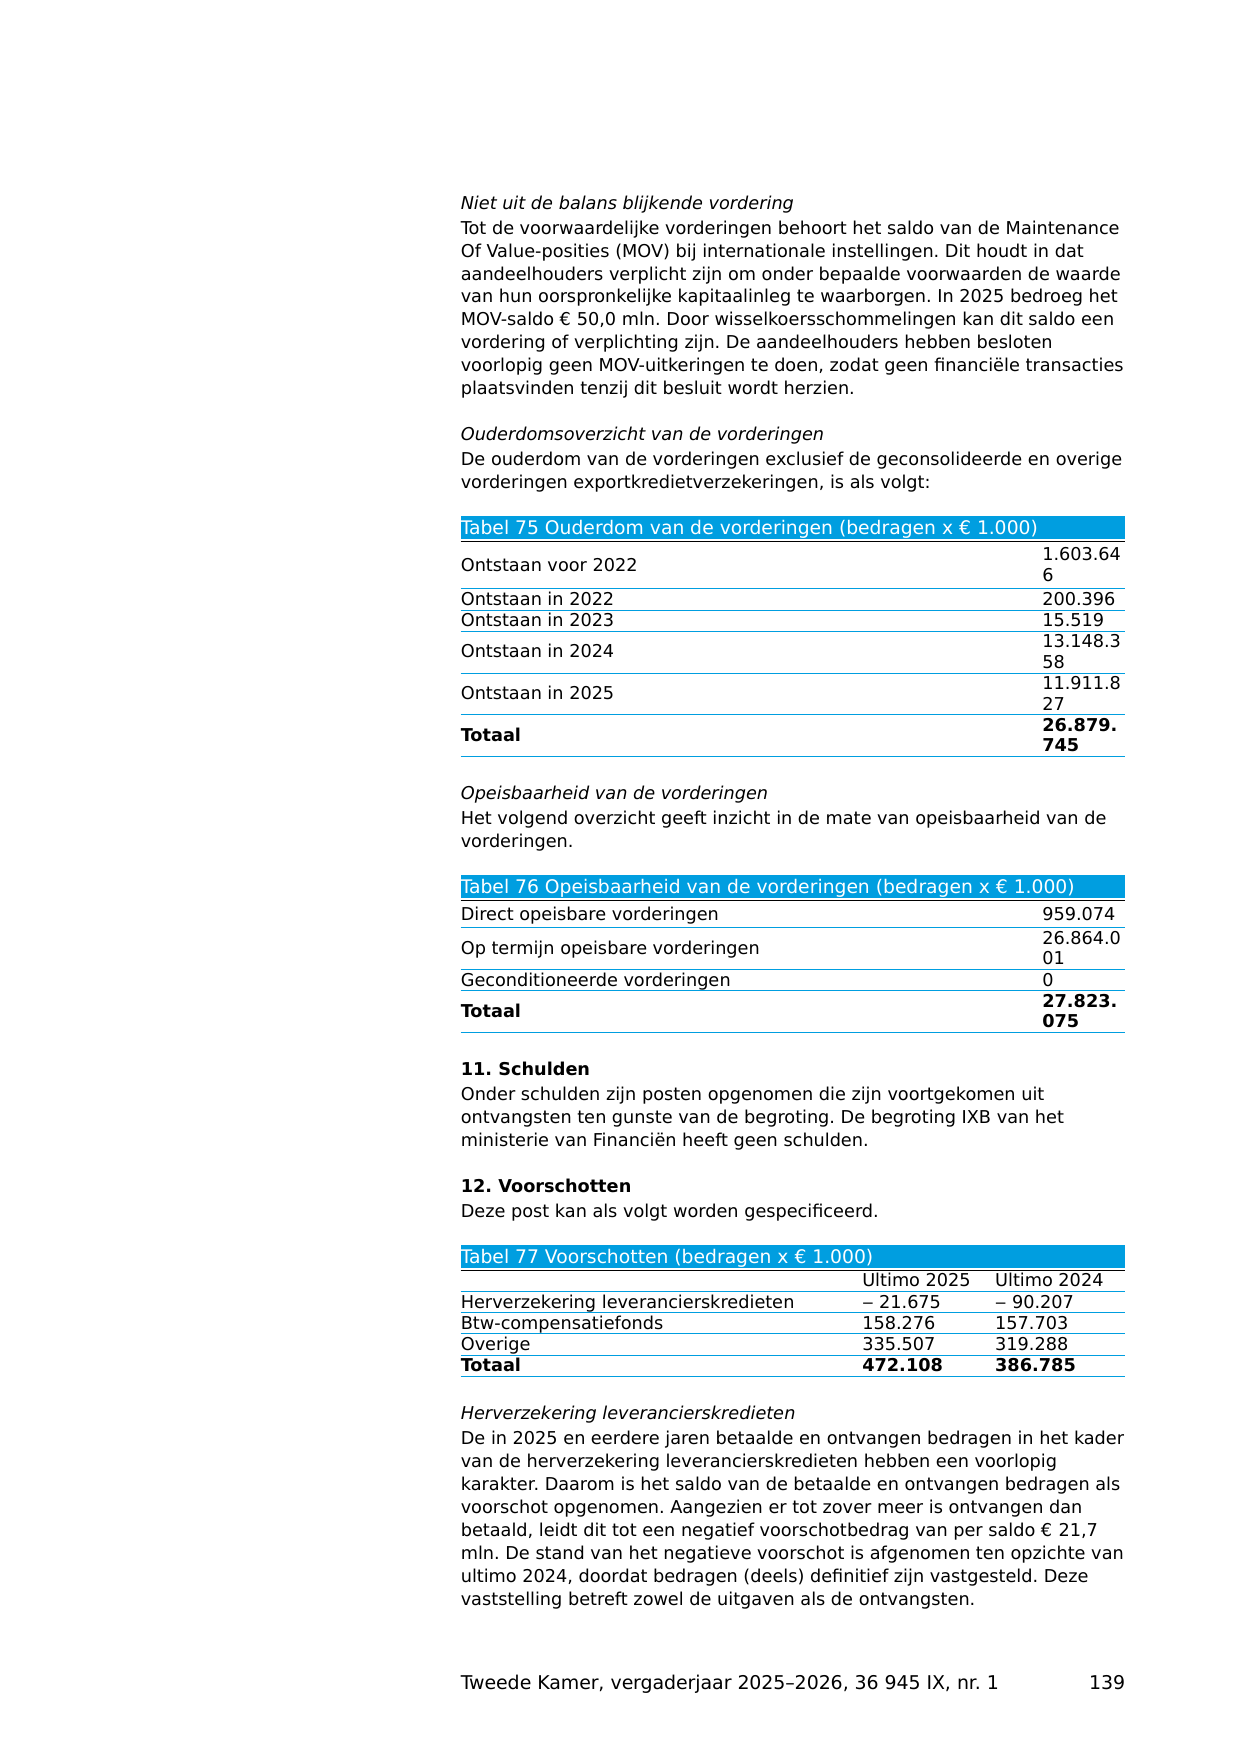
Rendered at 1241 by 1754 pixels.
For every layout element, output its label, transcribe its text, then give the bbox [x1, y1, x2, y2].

text Herverzekering leverancierskredieten [461, 1401, 1125, 1424]
text De in 2025 en eerdere jaren betaalde en ontvangen bedragen in het kader van de herverzekering leverancierskredieten hebben een voorlopig karakter. Daarom is het saldo van de betaalde en ontvangen bedragen als voorschot opgenomen. Aangezien er tot zover meer is ontvangen dan betaald, leidt dit tot een negatief voorschotbedrag van per saldo € 21,7 mln. De stand van het negatieve voorschot is afgenomen ten opzichte van ultimo 2024, doordat bedragen (deels) definitief zijn vastgesteld. Deze vaststelling betreft zowel de uitgaven als de ontvangsten. [461, 1426, 1125, 1609]
table_cell Totaal [461, 715, 751, 756]
table_cell 26.879.745 [1039, 715, 1125, 756]
table_cell 0 [1039, 970, 1125, 990]
table_cell ‒ 90.207 [992, 1292, 1125, 1312]
table_cell 11.911.827 [1039, 674, 1125, 714]
text Opeisbaarheid van de vorderingen [461, 781, 1125, 804]
table_cell 26.864.001 [1039, 928, 1125, 969]
table_cell 959.074 [1039, 901, 1125, 927]
table_cell Direct opeisbare vorderingen [461, 901, 1039, 927]
table_cell Totaal [461, 1356, 859, 1376]
text Deze post kan als volgt worden gespecificeerd. [461, 1199, 1125, 1222]
table_cell Ontstaan in 2025 [461, 674, 1039, 714]
table_cell Op termijn opeisbare vorderingen [461, 928, 1039, 969]
table_cell 200.396 [1039, 589, 1125, 609]
table_cell 335.507 [859, 1334, 992, 1354]
table_cell Ultimo 2025 [859, 1271, 992, 1291]
table_cell 1.603.646 [1039, 542, 1125, 588]
text Niet uit de balans blijkende vordering [461, 191, 1125, 214]
table_cell 158.276 [859, 1313, 992, 1333]
text Ouderdomsoverzicht van de vorderingen [461, 422, 1125, 445]
text De ouderdom van de vorderingen exclusief de geconsolideerde en overige vorderingen exportkredietverzekeringen, is als volgt: [461, 447, 1125, 493]
table_cell Geconditioneerde vorderingen [461, 970, 1039, 990]
table_cell 472.108 [859, 1356, 992, 1376]
table_cell [751, 991, 1039, 1032]
table_cell Ontstaan in 2022 [461, 589, 1039, 609]
table_cell 319.288 [992, 1334, 1125, 1354]
table_cell Totaal [461, 991, 751, 1032]
table_cell Ontstaan in 2024 [461, 632, 1039, 672]
table_cell Ontstaan in 2023 [461, 611, 1039, 631]
table_cell Ontstaan voor 2022 [461, 542, 1039, 588]
text Tot de voorwaardelijke vorderingen behoort het saldo van de Maintenance Of Value-posities (MOV) bij internationale instellingen. Dit houdt in dat aandeelhouders verplicht zijn om onder bepaalde voorwaarden de waarde van hun oorspronkelijke kapitaalinleg te waarborgen. In 2025 bedroeg het MOV-saldo € 50,0 mln. Door wisselkoersschommelingen kan dit saldo een vordering of verplichting zijn. De aandeelhouders hebben besloten voorlopig geen MOV-uitkeringen te doen, zodat geen financiële transacties plaatsvinden tenzij dit besluit wordt herzien. [461, 216, 1125, 399]
table_cell 386.785 [992, 1356, 1125, 1376]
text 12. Voorschotten [461, 1174, 1125, 1197]
table_cell Ultimo 2024 [992, 1271, 1125, 1291]
text Onder schulden zijn posten opgenomen die zijn voortgekomen uit ontvangsten ten gunste van de begroting. De begroting IXB van het ministerie van Financiën heeft geen schulden. [461, 1082, 1125, 1151]
table_cell Btw-compensatiefonds [461, 1313, 859, 1333]
table_cell ‒ 21.675 [859, 1292, 992, 1312]
table_cell 27.823.075 [1039, 991, 1125, 1032]
table_cell 15.519 [1039, 611, 1125, 631]
table_cell [751, 715, 1039, 756]
text 11. Schulden [461, 1057, 1125, 1080]
table_cell 13.148.358 [1039, 632, 1125, 672]
table_cell Overige [461, 1334, 859, 1354]
text Het volgend overzicht geeft inzicht in de mate van opeisbaarheid van de vorderingen. [461, 806, 1125, 852]
table_cell [461, 1271, 859, 1291]
table_cell Herverzekering leverancierskredieten [461, 1292, 859, 1312]
table_cell 157.703 [992, 1313, 1125, 1333]
